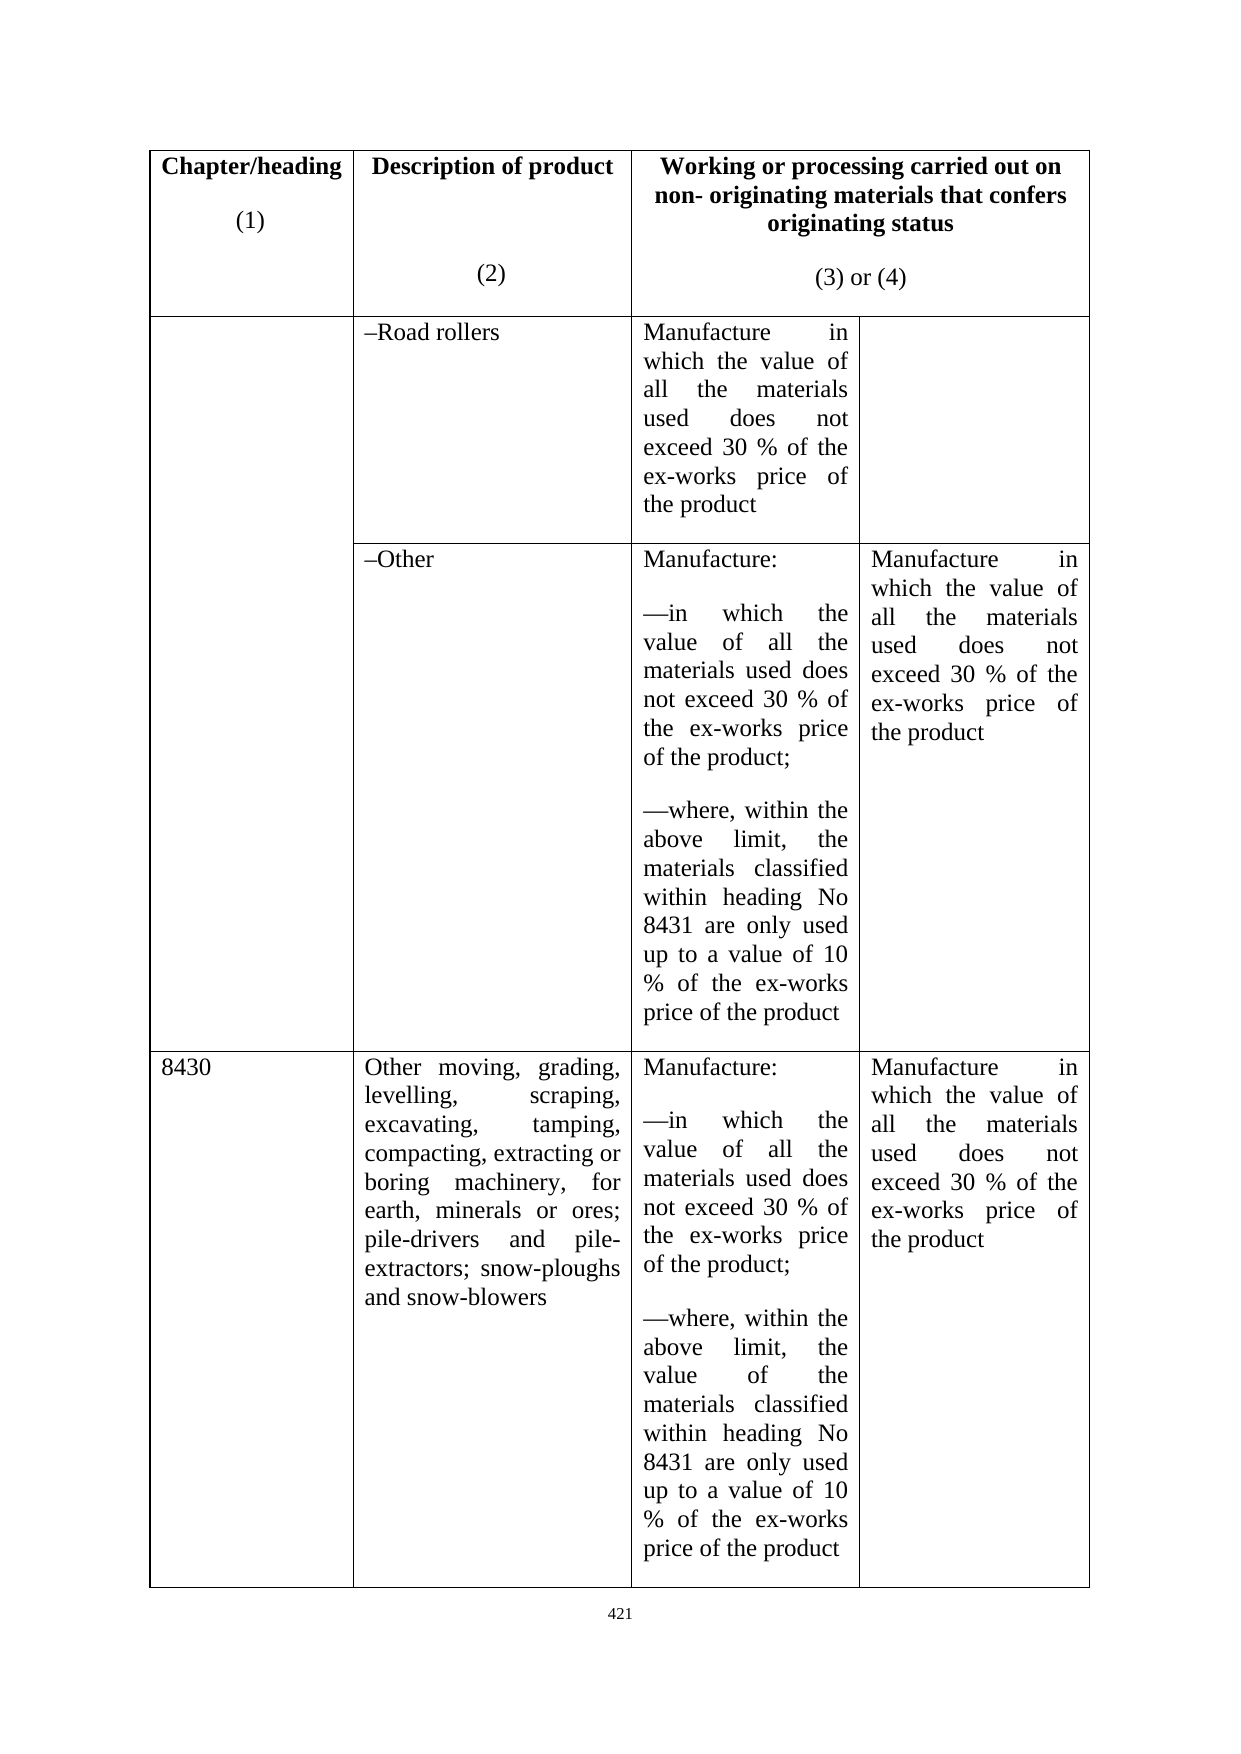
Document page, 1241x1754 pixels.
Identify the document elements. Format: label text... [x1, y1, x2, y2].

table_cell Manufacture: —in which the value of all the materials used does not exceed 30 % of the ex-works price of the product; —where, within the above limit, the materials classified within heading No 8431 are only used up to a value of 10 % of the ex-works price of the product [632, 544, 859, 1051]
table_cell [860, 317, 1089, 543]
table_cell Manufacture: —in which the value of all the materials used does not exceed 30 % of the ex-works price of the product; —where, within the above limit, the value of the materials classified within heading No 8431 are only used up to a value of 10 % of the ex-works price of the product [632, 1052, 859, 1587]
table_cell –Road rollers [354, 317, 631, 543]
table_cell Other moving, grading, levelling, scraping, excavating, tamping, compacting, extracting or boring machinery, for earth, minerals or ores; pile-drivers and pile-extractors; snow-ploughs and snow-blowers [354, 1052, 631, 1587]
table_cell –Other [354, 544, 631, 1051]
table_cell 8430 [151, 1052, 353, 1587]
table_cell Manufacture in which the value of all the materials used does not exceed 30 % of the ex-works price of the product [860, 1052, 1089, 1587]
table_cell [151, 317, 353, 1051]
table_header Description of product (2) [354, 151, 631, 316]
table_header Working or processing carried out on non- originating materials that confers originating status (3) or (4) [632, 151, 1089, 316]
table_cell Manufacture in which the value of all the materials used does not exceed 30 % of the ex-works price of the product [860, 544, 1089, 1051]
table_cell Manufacture in which the value of all the materials used does not exceed 30 % of the ex-works price of the product [632, 317, 859, 543]
table_header Chapter/heading (1) [151, 151, 353, 316]
